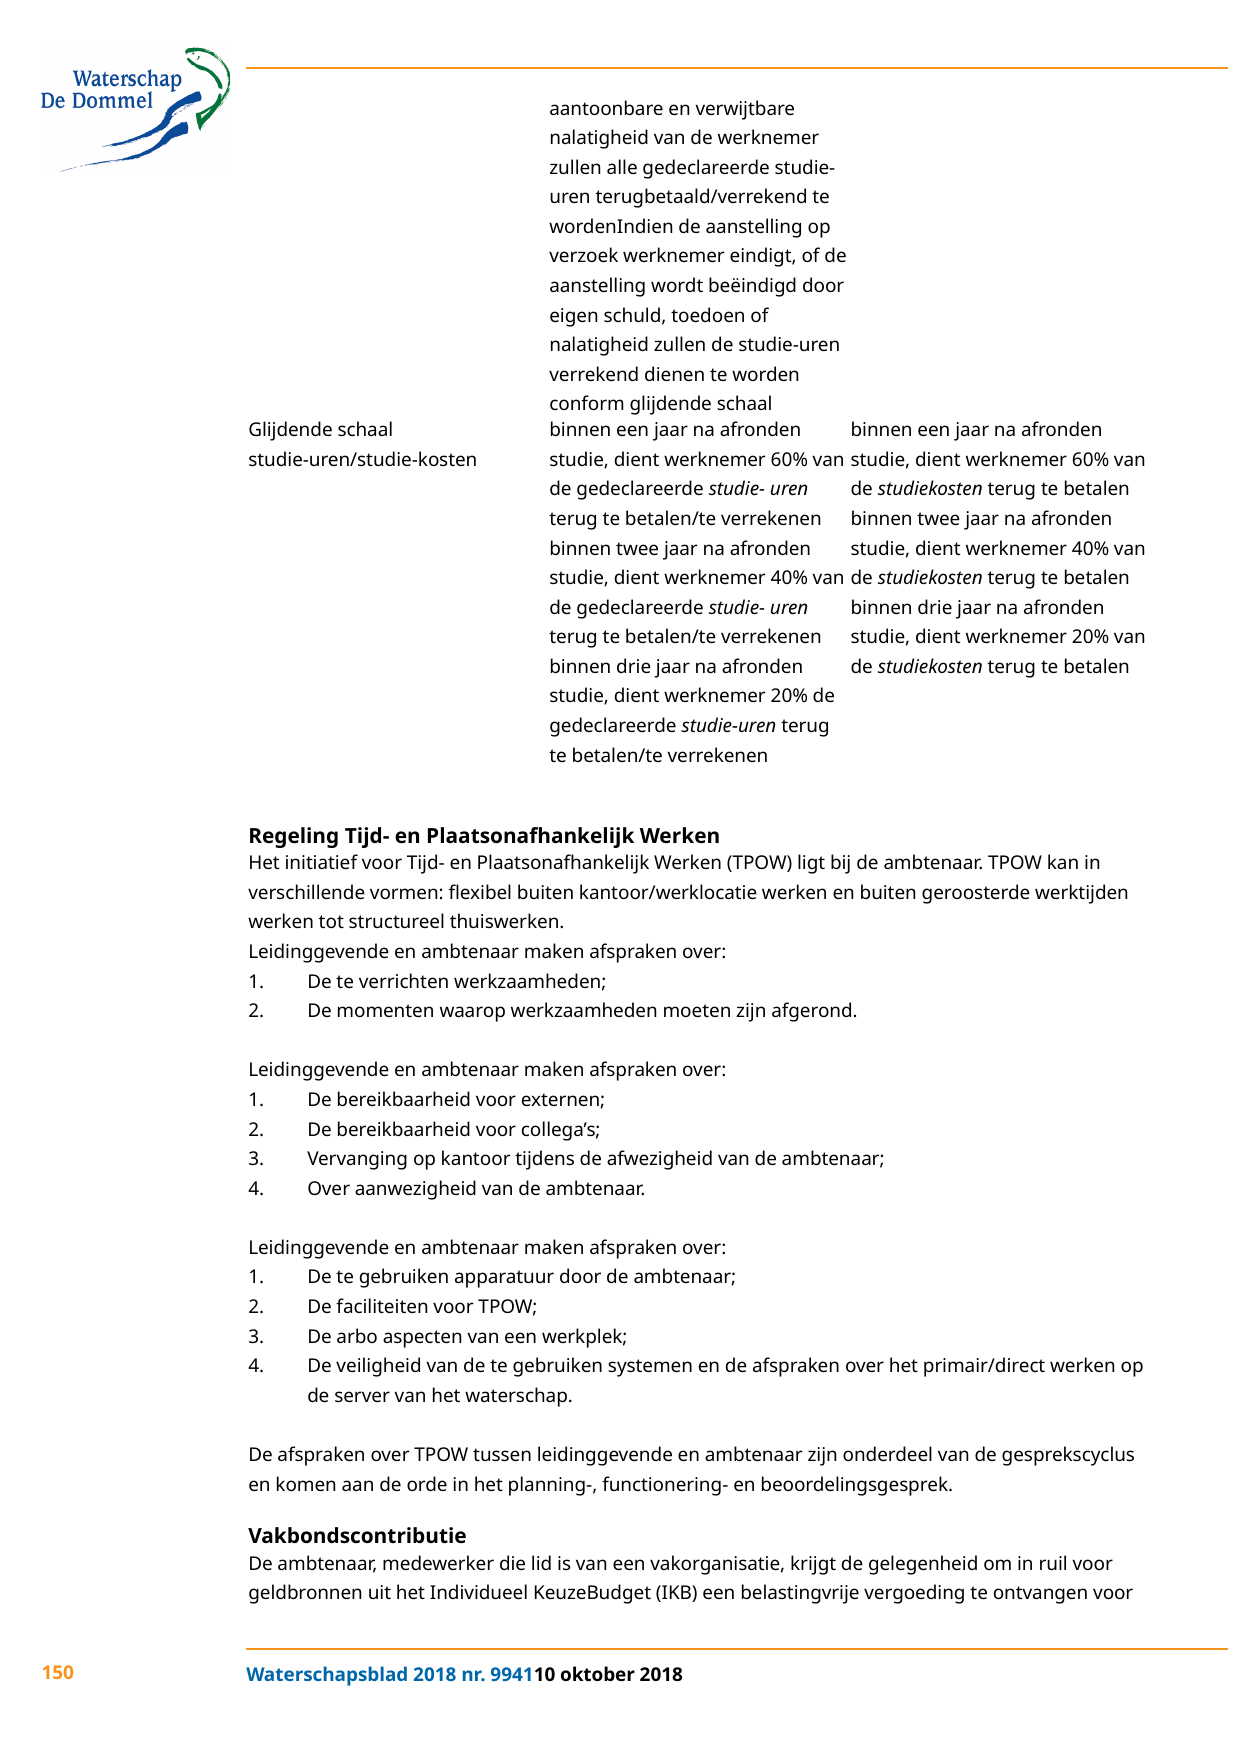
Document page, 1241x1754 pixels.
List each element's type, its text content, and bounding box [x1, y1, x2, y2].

table_cell [850, 95, 1152, 416]
text Leidinggevende en ambtenaar maken afspraken over: [248, 1057, 1152, 1082]
table_cell binnen een jaar na afronden studie, dient werknemer 60% van de gedeclareerde studie- uren terug te betalen/te verrekenen binnen twee jaar na afronden studie, dient werknemer 40% van de gedeclareerde studie- uren terug te betalen/te verrekenen binnen drie jaar na afronden studie, dient werknemer 20% de gedeclareerde studie-uren terug te betalen/te verrekenen [549, 416, 850, 767]
text Leidinggevende en ambtenaar maken afspraken over: [248, 1234, 1152, 1260]
text De ambtenaar, medewerker die lid is van een vakorganisatie, krijgt de gelegenheid om in ruil voor geldbronnen uit het Individueel KeuzeBudget (IKB) een belastingvrije vergoeding te ontvangen voor [248, 1550, 1152, 1605]
list De bereikbaarheid voor externen; [248, 1086, 1152, 1112]
list De arbo aspecten van een werkplek; [248, 1323, 1152, 1349]
table_cell aantoonbare en verwijtbare nalatigheid van de werknemer zullen alle gedeclareerde studie-uren terugbetaald/verrekend te wordenIndien de aanstelling op verzoek werknemer eindigt, of de aanstelling wordt beëindigd door eigen schuld, toedoen of nalatigheid zullen de studie-uren verrekend dienen te worden conform glijdende schaal [549, 95, 850, 416]
list De momenten waarop werkzaamheden moeten zijn afgerond. [248, 997, 1152, 1023]
list Vervanging op kantoor tijdens de afwezigheid van de ambtenaar; [248, 1145, 1152, 1171]
text De afspraken over TPOW tussen leidinggevende en ambtenaar zijn onderdeel van de gesprekscyclus en komen aan de orde in het planning-, functionering- en beoordelingsgesprek. [248, 1441, 1152, 1497]
text Leidinggevende en ambtenaar maken afspraken over: [248, 938, 1152, 964]
list De faciliteiten voor TPOW; [248, 1293, 1152, 1319]
list De te verrichten werkzaamheden; [248, 968, 1152, 994]
text Vakbondscontributie [248, 1521, 1152, 1550]
list Over aanwezigheid van de ambtenaar. [248, 1175, 1152, 1201]
text Het initiatief voor Tijd- en Plaatsonafhankelijk Werken (TPOW) ligt bij de ambtenaar. TPOW kan in verschillende vormen: flexibel buiten kantoor/werklocatie werken en buiten geroosterde werktijden werken tot structureel thuiswerken. [248, 849, 1152, 934]
table_cell [248, 95, 549, 416]
list De bereikbaarheid voor collega’s; [248, 1116, 1152, 1142]
text Regeling Tijd- en Plaatsonafhankelijk Werken [248, 821, 1152, 849]
picture [41, 47, 231, 172]
list De te gebruiken apparatuur door de ambtenaar; [248, 1264, 1152, 1289]
list De veiligheid van de te gebruiken systemen en de afspraken over het primair/direct werken op de server van het waterschap. [248, 1352, 1152, 1408]
table_cell binnen een jaar na afronden studie, dient werknemer 60% van de studiekosten terug te betalen binnen twee jaar na afronden studie, dient werknemer 40% van de studiekosten terug te betalen binnen drie jaar na afronden studie, dient werknemer 20% van de studiekosten terug te betalen [850, 416, 1152, 767]
table_cell Glijdende schaal studie-uren/studie-kosten [248, 416, 549, 767]
